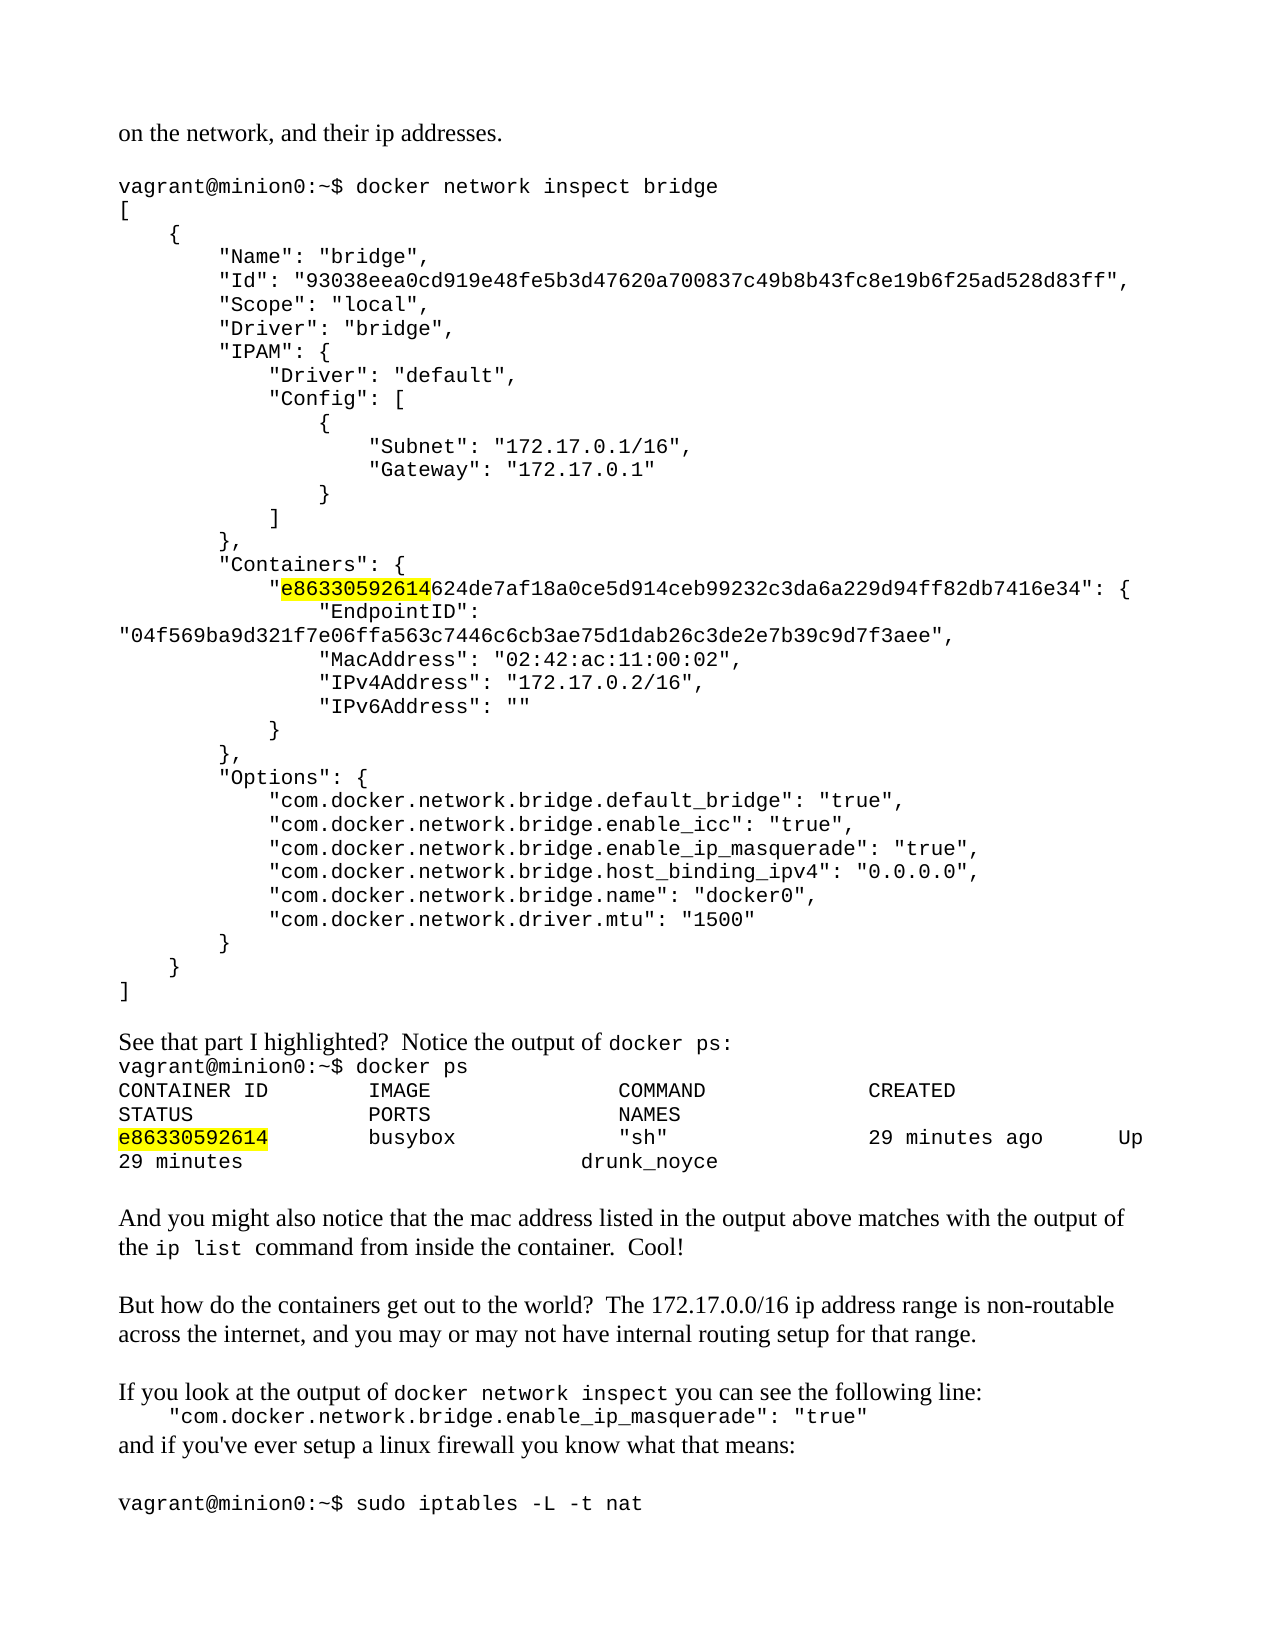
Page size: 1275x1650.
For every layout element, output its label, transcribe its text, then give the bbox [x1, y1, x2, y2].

text "EndpointID": "04f569ba9d321f7e06ffa563c7446c6cb3ae75d1dab26c3de2e7b39c9d7f3aee", [118, 601, 1157, 648]
text [ [118, 199, 1157, 223]
text and if you've ever setup a linux firewall you know what that means: [118, 1430, 1157, 1459]
text ] [118, 507, 1157, 530]
text "Options": { [118, 767, 1157, 790]
text "Driver": "default", [118, 365, 1157, 388]
text "com.docker.network.bridge.enable_icc": "true", [118, 814, 1157, 838]
text "com.docker.network.bridge.name": "docker0", [118, 885, 1157, 909]
text }, [118, 743, 1157, 767]
text vagrant@minion0:~$ docker network inspect bridge [118, 176, 1157, 199]
text CONTAINER ID IMAGE COMMAND CREATED STATUS PORTS NAMES [118, 1080, 1157, 1127]
text { [118, 412, 1157, 436]
text "Driver": "bridge", [118, 317, 1157, 341]
text "Subnet": "172.17.0.1/16", [118, 436, 1157, 459]
text "Name": "bridge", [118, 247, 1157, 270]
text "IPv4Address": "172.17.0.2/16", [118, 672, 1157, 696]
text } [118, 932, 1157, 956]
text "Gateway": "172.17.0.1" [118, 459, 1157, 483]
text ] [118, 979, 1157, 1003]
text on the network, and their ip addresses. [118, 118, 1157, 147]
text "IPv6Address": "" [118, 696, 1157, 719]
text "Scope": "local", [118, 294, 1157, 317]
text "IPAM": { [118, 341, 1157, 365]
text "e86330592614624de7af18a0ce5d914ceb99232c3da6a229d94ff82db7416e34": { [118, 578, 1157, 601]
text } [118, 719, 1157, 743]
text If you look at the output of docker network inspect you can see the following line: [118, 1377, 1157, 1406]
text "MacAddress": "02:42:ac:11:00:02", [118, 648, 1157, 672]
text vagrant@minion0:~$ sudo iptables -L -t nat [118, 1487, 1157, 1517]
text e86330592614 busybox "sh" 29 minutes ago Up 29 minutes drunk_noyce [118, 1127, 1157, 1175]
text "Id": "93038eea0cd919e48fe5b3d47620a700837c49b8b43fc8e19b6f25ad528d83ff", [118, 270, 1157, 294]
text vagrant@minion0:~$ docker ps [118, 1056, 1157, 1080]
text See that part I highlighted? Notice the output of docker ps: [118, 1027, 1157, 1056]
text "com.docker.network.bridge.enable_ip_masquerade": "true", [118, 838, 1157, 861]
text But how do the containers get out to the world? The 172.17.0.0/16 ip address range is non-routable across the internet, and you may or may not have internal routing setup for that range. [118, 1291, 1157, 1348]
text And you might also notice that the mac address listed in the output above matches with the output of the ip list command from inside the container. Cool! [118, 1203, 1157, 1262]
text "com.docker.network.bridge.host_binding_ipv4": "0.0.0.0", [118, 861, 1157, 885]
text "com.docker.network.bridge.default_bridge": "true", [118, 790, 1157, 814]
text "Containers": { [118, 554, 1157, 578]
text } [118, 956, 1157, 979]
text "com.docker.network.driver.mtu": "1500" [118, 909, 1157, 932]
text { [118, 223, 1157, 247]
text "com.docker.network.bridge.enable_ip_masquerade": "true" [118, 1406, 1157, 1430]
text }, [118, 530, 1157, 554]
text } [118, 483, 1157, 507]
text "Config": [ [118, 388, 1157, 412]
